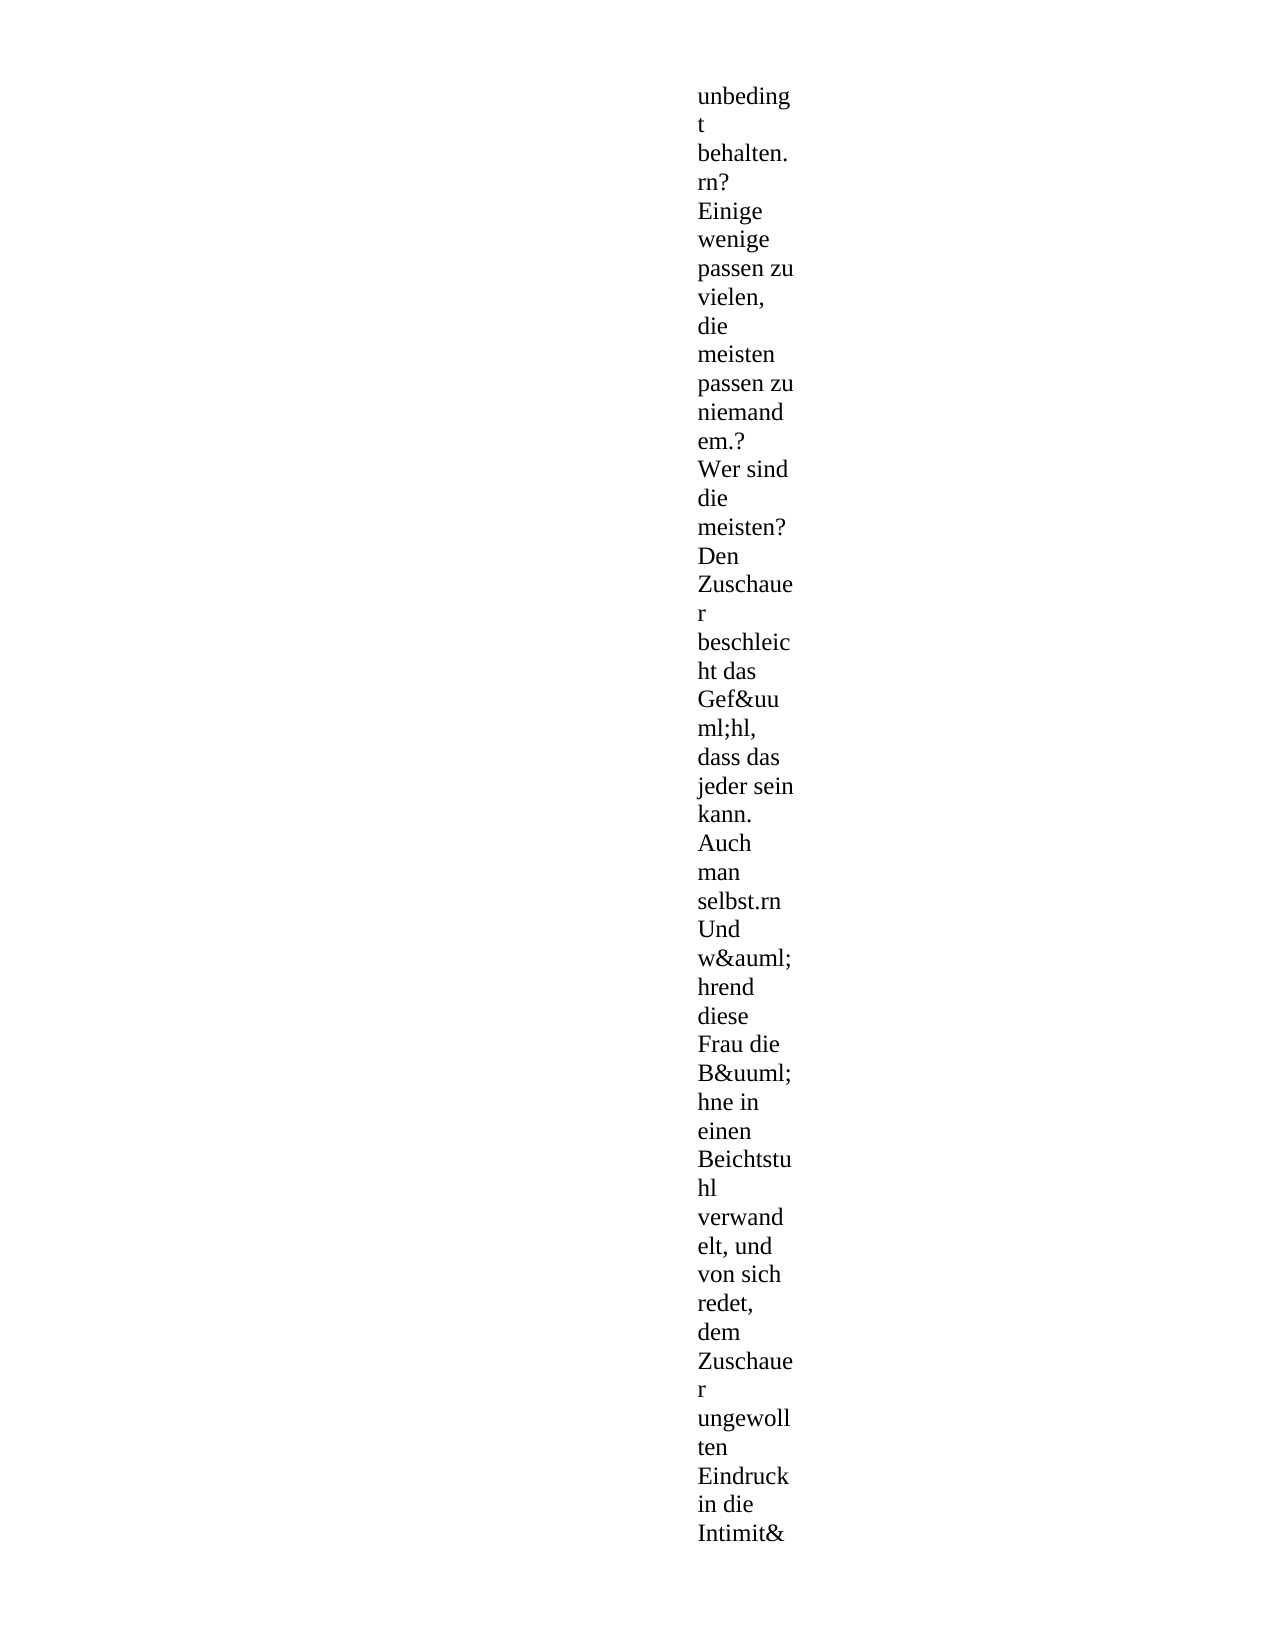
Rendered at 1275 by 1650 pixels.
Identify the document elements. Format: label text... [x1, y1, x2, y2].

table_cell [367, 75, 475, 1553]
table_cell [150, 75, 258, 1553]
table_cell [475, 75, 583, 1553]
table_cell [583, 75, 692, 1553]
table_cell [1017, 75, 1125, 1553]
table_cell [800, 75, 908, 1553]
table_cell [258, 75, 367, 1553]
table_cell [908, 75, 1017, 1553]
table_cell unbedingt behalten. rn?Einige wenige passen zu vielen, die meisten passen zu niemandem.? Wer sind die meisten? Den Zuschauer beschleicht das Gef&uuml;hl, dass das jeder sein kann. Auch man selbst.rnUnd w&auml;hrend diese Frau die B&uuml;hne in einen Beichtstuhl verwandelt, und von sich redet, dem Zuschauer ungewollten Eindruck in die Intimit& [692, 75, 800, 1553]
